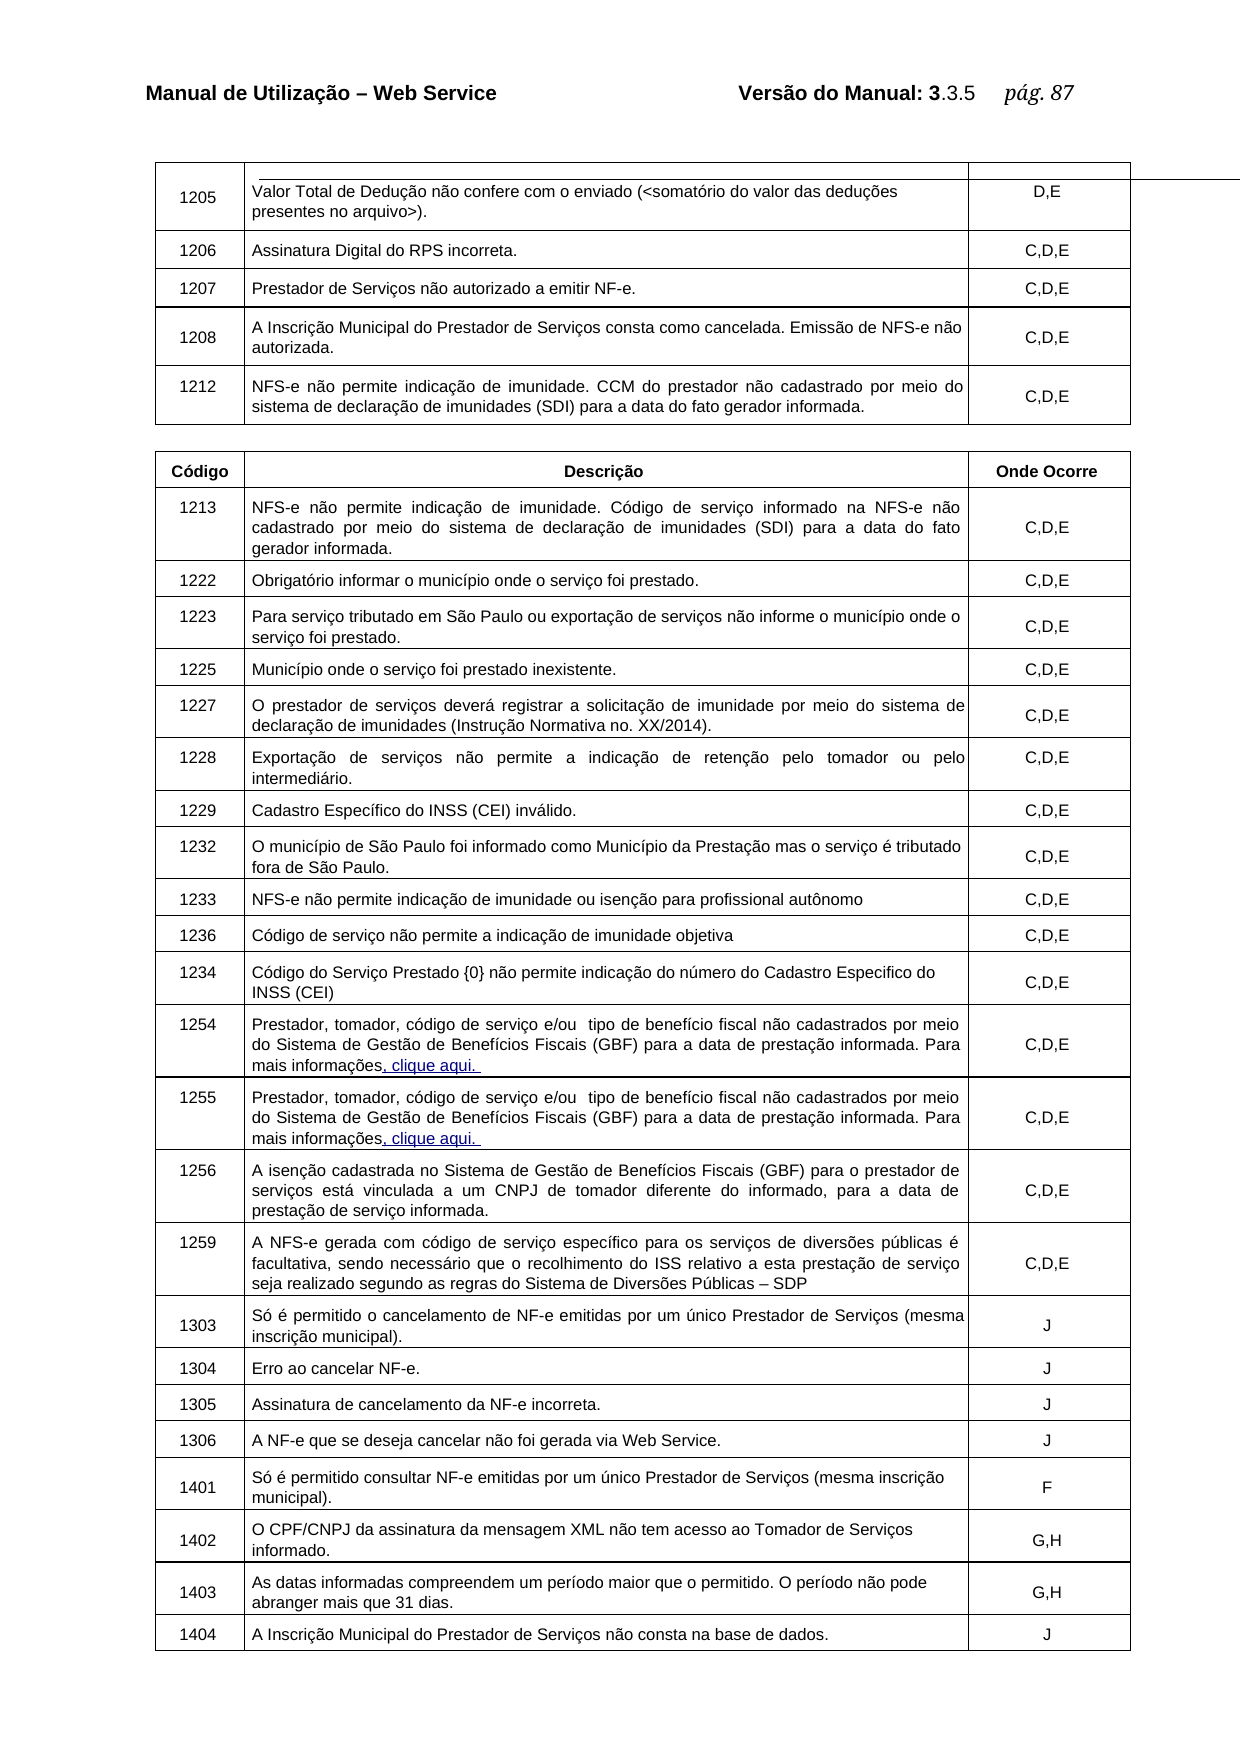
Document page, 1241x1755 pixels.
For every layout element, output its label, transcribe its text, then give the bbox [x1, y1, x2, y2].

table_cell D,E [969, 180, 1130, 229]
table_cell Prestador, tomador, código de serviço e/ou tipo de benefício fiscal não cadastrados por meio do Sistema de Gestão de Benefícios Fiscais (GBF) para a data de prestação informada. Para mais informações, clique aqui. [245, 1005, 968, 1076]
table_cell G,H [969, 1510, 1130, 1561]
table_cell C,D,E [969, 561, 1130, 596]
table_cell Valor Total de Dedução não confere com o enviado (<somatório do valor das deduções presentes no arquivo>). [245, 163, 968, 229]
table_cell 1234 [156, 952, 244, 1004]
table_cell Só é permitido o cancelamento de NF-e emitidas por um único Prestador de Serviços (mesma inscrição municipal). [245, 1296, 968, 1347]
table_header Descrição [245, 452, 968, 487]
table_cell 1232 [156, 827, 244, 878]
table_cell C,D,E [969, 1078, 1130, 1149]
table_cell Exportação de serviços não permite a indicação de retenção pelo tomador ou pelo intermediário. [245, 738, 968, 789]
table_cell Município onde o serviço foi prestado inexistente. [245, 649, 968, 685]
table_cell 1255 [156, 1078, 244, 1149]
table_cell 1233 [156, 879, 244, 915]
table_cell As datas informadas compreendem um período maior que o permitido. O período não pode abranger mais que 31 dias. [245, 1563, 968, 1614]
table_cell Prestador, tomador, código de serviço e/ou tipo de benefício fiscal não cadastrados por meio do Sistema de Gestão de Benefícios Fiscais (GBF) para a data de prestação informada. Para mais informações, clique aqui. [245, 1078, 968, 1149]
table_cell 1205 [156, 163, 244, 229]
table_cell 1254 [156, 1005, 244, 1076]
table_cell J [969, 1296, 1130, 1347]
table_cell 1207 [156, 269, 244, 306]
table_cell C,D,E [969, 916, 1130, 951]
table_cell C,D,E [969, 366, 1130, 424]
table_cell 1222 [156, 561, 244, 596]
table_cell 1305 [156, 1385, 244, 1420]
table_cell C,D,E [969, 488, 1130, 559]
table_cell A isenção cadastrada no Sistema de Gestão de Benefícios Fiscais (GBF) para o prestador de serviços está vinculada a um CNPJ de tomador diferente do informado, para a data de prestação de serviço informada. [245, 1150, 968, 1222]
table_cell C,D,E [969, 686, 1130, 737]
table_cell C,D,E [969, 1150, 1130, 1222]
table_cell C,D,E [969, 269, 1130, 306]
table_cell Erro ao cancelar NF-e. [245, 1348, 968, 1384]
table_cell C,D,E [969, 649, 1130, 685]
table_cell C,D,E [969, 231, 1130, 268]
table_cell Código de serviço não permite a indicação de imunidade objetiva [245, 916, 968, 951]
table_cell F [969, 1458, 1130, 1509]
table_cell 1213 [156, 488, 244, 559]
table_cell 1303 [156, 1296, 244, 1347]
table_cell 1403 [156, 1563, 244, 1614]
table_cell C,D,E [969, 1223, 1130, 1295]
table_cell G,H [969, 1563, 1130, 1614]
table_cell 1206 [156, 231, 244, 268]
table_cell J [969, 1615, 1130, 1650]
table_cell Assinatura de cancelamento da NF-e incorreta. [245, 1385, 968, 1420]
table_cell C,D,E [969, 827, 1130, 878]
table_cell J [969, 1348, 1130, 1384]
table_cell 1402 [156, 1510, 244, 1561]
table_cell J [969, 1385, 1130, 1420]
table_cell 1223 [156, 597, 244, 648]
table_cell 1404 [156, 1615, 244, 1650]
table_cell 1306 [156, 1421, 244, 1457]
table_cell Prestador de Serviços não autorizado a emitir NF-e. [245, 269, 968, 306]
table_cell Código do Serviço Prestado {0} não permite indicação do número do Cadastro Especifico do INSS (CEI) [245, 952, 968, 1004]
table_cell O CPF/CNPJ da assinatura da mensagem XML não tem acesso ao Tomador de Serviços informado. [245, 1510, 968, 1561]
table_cell Obrigatório informar o município onde o serviço foi prestado. [245, 561, 968, 596]
table_header Código [156, 452, 244, 487]
table_cell 1304 [156, 1348, 244, 1384]
table_cell 1256 [156, 1150, 244, 1222]
table_cell Cadastro Específico do INSS (CEI) inválido. [245, 791, 968, 826]
table_cell NFS-e não permite indicação de imunidade. CCM do prestador não cadastrado por meio do sistema de declaração de imunidades (SDI) para a data do fato gerador informada. [245, 366, 968, 424]
table_cell J [969, 1421, 1130, 1457]
table_cell 1228 [156, 738, 244, 789]
table_cell 1208 [156, 308, 244, 365]
table_cell A Inscrição Municipal do Prestador de Serviços não consta na base de dados. [245, 1615, 968, 1650]
table_cell 1401 [156, 1458, 244, 1509]
table_cell Para serviço tributado em São Paulo ou exportação de serviços não informe o município onde o serviço foi prestado. [245, 597, 968, 648]
table_cell C,D,E [969, 952, 1130, 1004]
table_cell Assinatura Digital do RPS incorreta. [245, 231, 968, 268]
table_cell O município de São Paulo foi informado como Município da Prestação mas o serviço é tributado fora de São Paulo. [245, 827, 968, 878]
table_cell A NF-e que se deseja cancelar não foi gerada via Web Service. [245, 1421, 968, 1457]
table_header Onde Ocorre [969, 452, 1130, 487]
table_cell C,D,E [969, 879, 1130, 915]
table_cell 1236 [156, 916, 244, 951]
table_cell 1212 [156, 366, 244, 424]
table_cell C,D,E [969, 1005, 1130, 1076]
table_cell 1225 [156, 649, 244, 685]
table_cell [969, 163, 1130, 179]
table_cell 1227 [156, 686, 244, 737]
table_cell 1229 [156, 791, 244, 826]
table_cell C,D,E [969, 738, 1130, 789]
table_cell 1259 [156, 1223, 244, 1295]
table_cell A NFS-e gerada com código de serviço específico para os serviços de diversões públicas é facultativa, sendo necessário que o recolhimento do ISS relativo a esta prestação de serviço seja realizado segundo as regras do Sistema de Diversões Públicas – SDP [245, 1223, 968, 1295]
table_cell O prestador de serviços deverá registrar a solicitação de imunidade por meio do sistema de declaração de imunidades (Instrução Normativa no. XX/2014). [245, 686, 968, 737]
table_cell NFS-e não permite indicação de imunidade ou isenção para profissional autônomo [245, 879, 968, 915]
table_cell A Inscrição Municipal do Prestador de Serviços consta como cancelada. Emissão de NFS-e não autorizada. [245, 308, 968, 365]
table_cell NFS-e não permite indicação de imunidade. Código de serviço informado na NFS-e não cadastrado por meio do sistema de declaração de imunidades (SDI) para a data do fato gerador informada. [245, 488, 968, 559]
table_cell C,D,E [969, 597, 1130, 648]
table_cell Só é permitido consultar NF-e emitidas por um único Prestador de Serviços (mesma inscrição municipal). [245, 1458, 968, 1509]
table_cell C,D,E [969, 308, 1130, 365]
table_cell C,D,E [969, 791, 1130, 826]
